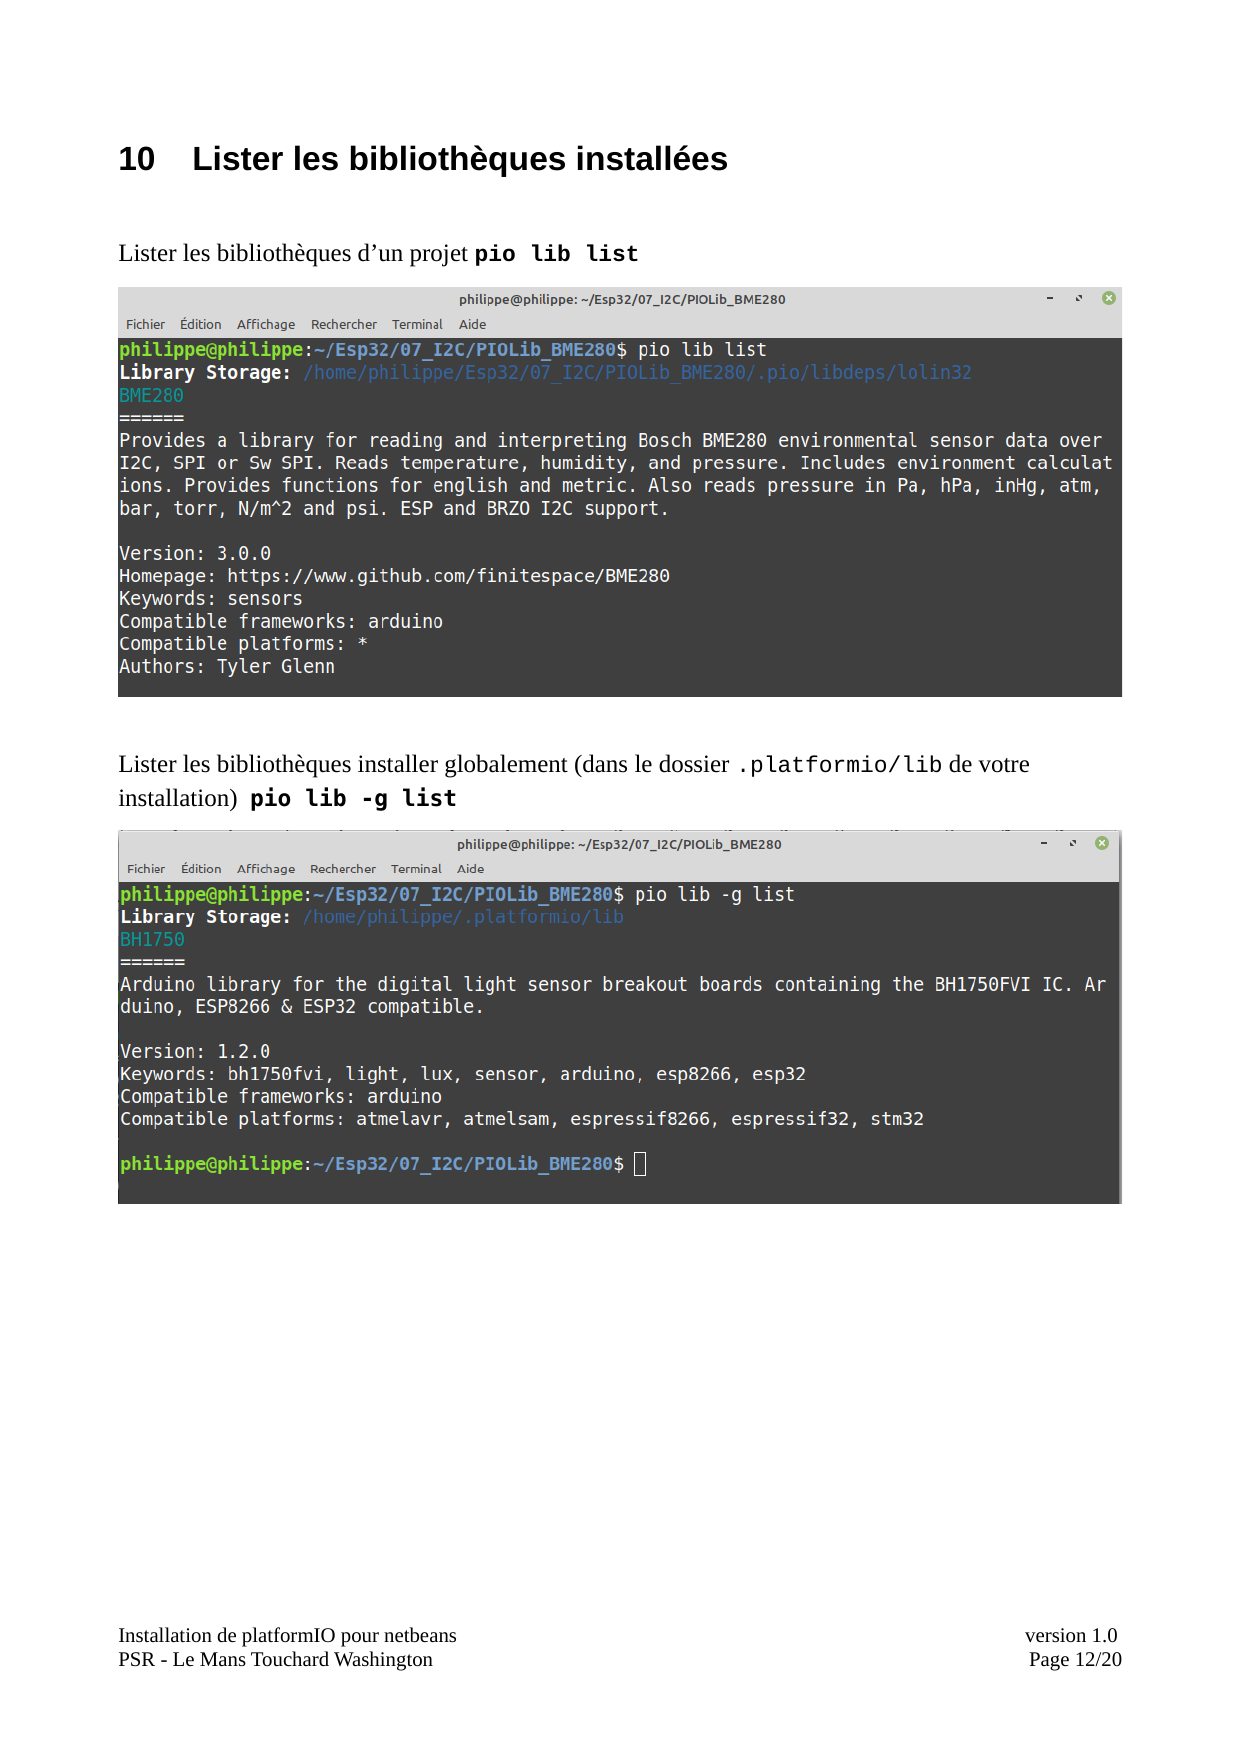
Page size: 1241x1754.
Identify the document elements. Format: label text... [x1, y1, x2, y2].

subtitle Lister les bibliothèques installées [118, 139, 1122, 178]
text Lister les bibliothèques d’un projet pio lib list [118, 238, 1122, 268]
text Lister les bibliothèques installer globalement (dans le dossier .platformio/lib de votre installation) pio lib -g list [118, 749, 1122, 812]
picture [118, 830, 1123, 1204]
picture [118, 287, 1123, 697]
